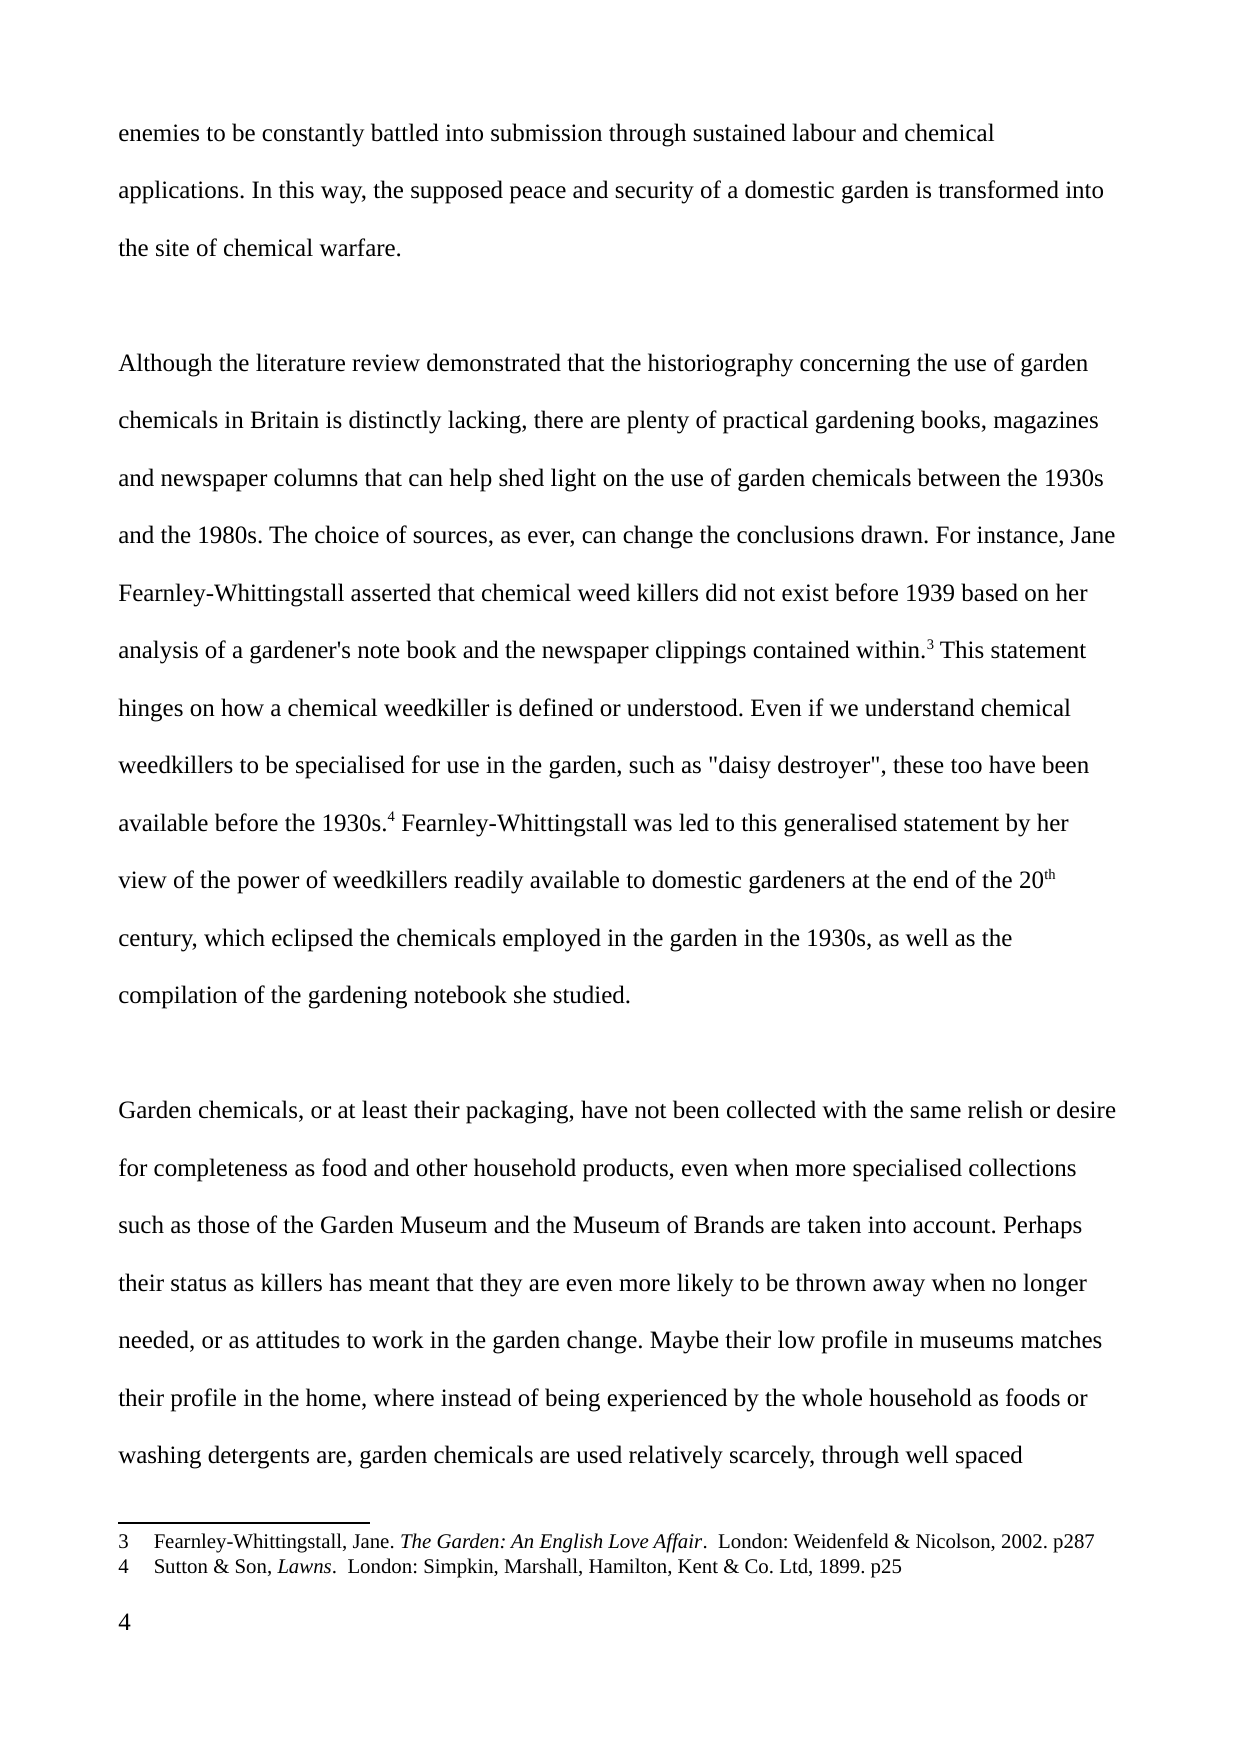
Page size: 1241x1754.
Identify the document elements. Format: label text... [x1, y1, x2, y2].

text Although the literature review demonstrated that the historiography concerning the use of garden chemicals in Britain is distinctly lacking, there are plenty of practical gardening books, magazines and newspaper columns that can help shed light on the use of garden chemicals between the 1930s and the 1980s. The choice of sources, as ever, can change the conclusions drawn. For instance, Jane Fearnley-Whittingstall asserted that chemical weed killers did not exist before 1939 based on her analysis of a gardener's note book and the newspaper clippings contained within. This statement hinges on how a chemical weedkiller is defined or understood. Even if we understand chemical weedkillers to be specialised for use in the garden, such as "daisy destroyer", these too have been available before the 1930s. Fearnley-Whittingstall was led to this generalised statement by her view of the power of weedkillers readily available to domestic gardeners at the end of the 20th century, which eclipsed the chemicals employed in the garden in the 1930s, as well as the compilation of the gardening notebook she studied. [118, 348, 1122, 1009]
text Sutton & Son, Lawns. London: Simpkin, Marshall, Hamilton, Kent & Co. Ltd, 1899. p25 [118, 1553, 1122, 1578]
text Garden chemicals, or at least their packaging, have not been collected with the same relish or desire for completeness as food and other household products, even when more specialised collections such as those of the Garden Museum and the Museum of Brands are taken into account. Perhaps their status as killers has meant that they are even more likely to be thrown away when no longer needed, or as attitudes to work in the garden change. Maybe their low profile in museums matches their profile in the home, where instead of being experienced by the whole household as foods or washing detergents are, garden chemicals are used relatively scarcely, through well spaced [118, 1096, 1122, 1469]
text enemies to be constantly battled into submission through sustained labour and chemical applications. In this way, the supposed peace and security of a domestic garden is transformed into the site of chemical warfare. [118, 118, 1122, 262]
text Fearnley-Whittingstall, Jane. The Garden: An English Love Affair. London: Weidenfeld & Nicolson, 2002. p287 [118, 1529, 1122, 1553]
